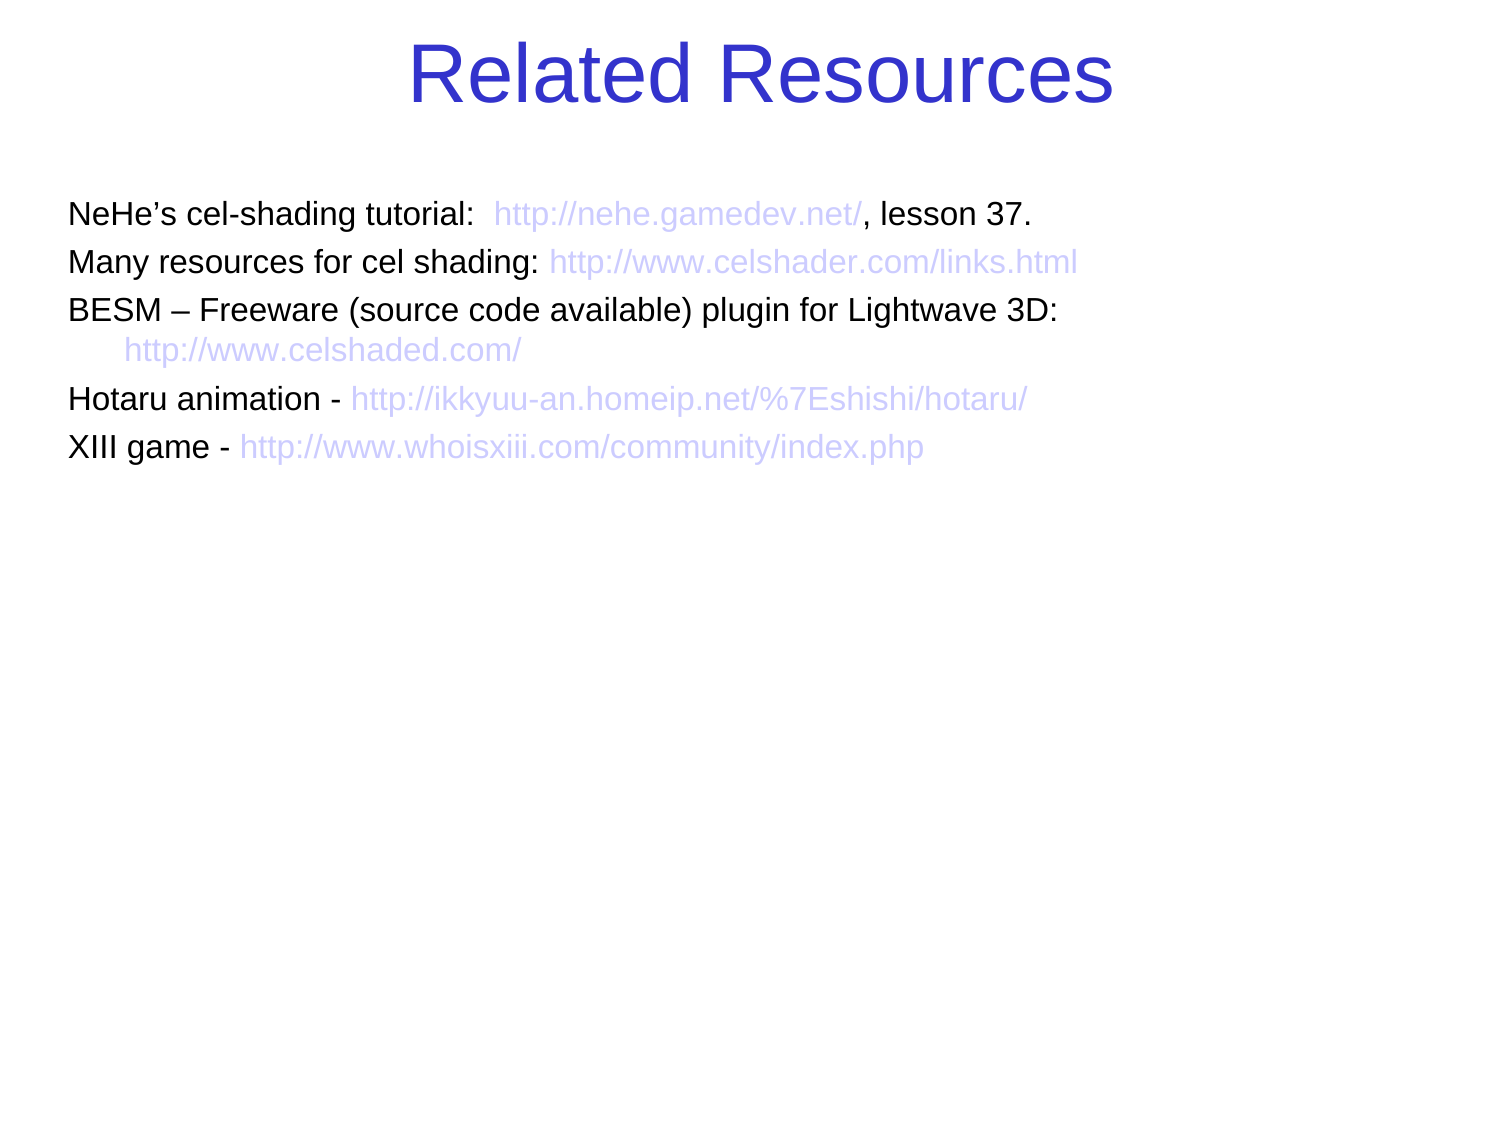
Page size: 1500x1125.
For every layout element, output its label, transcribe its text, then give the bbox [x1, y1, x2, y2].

title Related Resources [123, 0, 1399, 138]
list NeHe’s cel-shading tutorial: http://nehe.gamedev.net/, lesson 37. Many resources for cel shading: http://www.celshader.com/links.html BESM – Freeware (source code available) plugin for Lightwave 3D: http://www.celshaded.com/ Hotaru animation - http://ikkyuu-an.homeip.net/%7Eshishi/hotaru/ XIII game - http://www.whoisxiii.com/community/index.php [53, 184, 1459, 1071]
